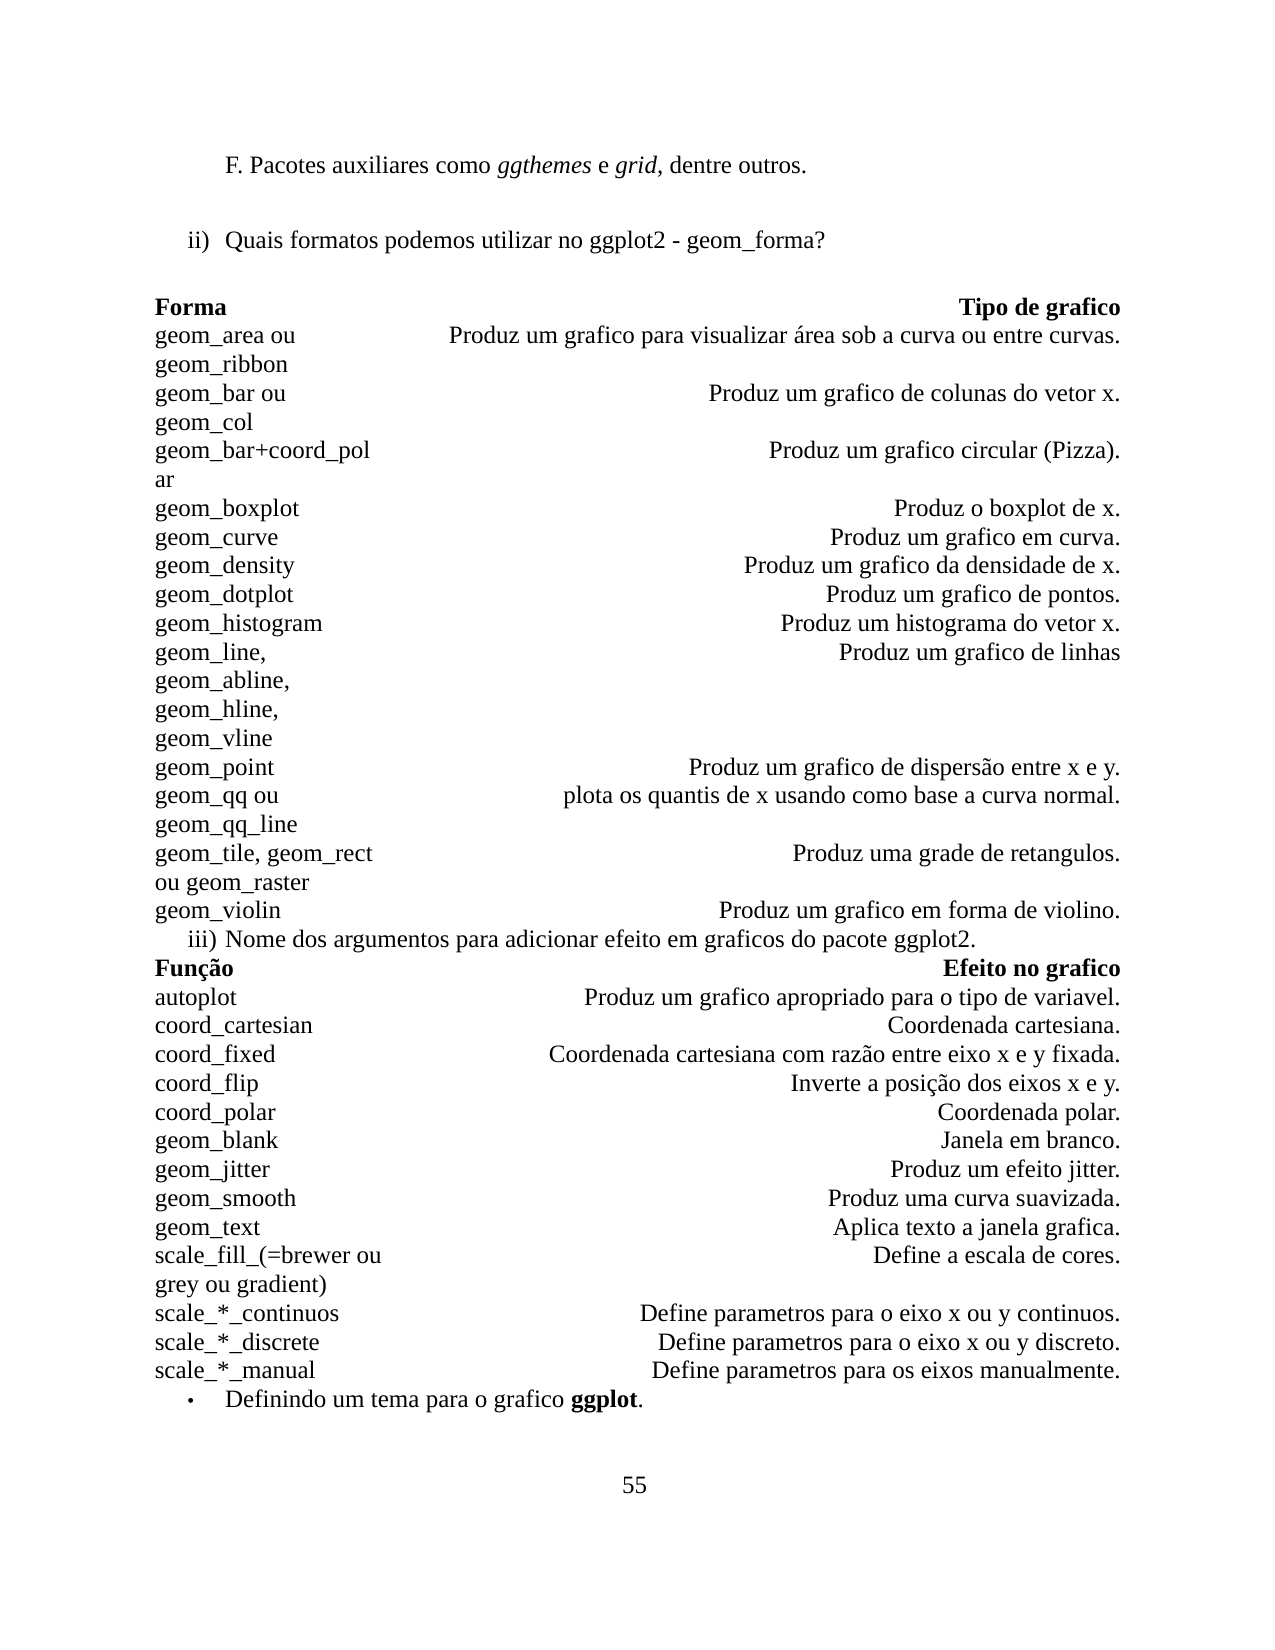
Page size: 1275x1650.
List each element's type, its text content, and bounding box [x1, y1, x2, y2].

table_cell Inverte a posição dos eixos x e y. [394, 1068, 1125, 1097]
table_cell Define a escala de cores. [394, 1241, 1125, 1298]
table_cell geom_tile, geom_rect ou geom_raster [150, 838, 382, 896]
table_cell Janela em branco. [394, 1126, 1125, 1154]
table_cell geom_histogram [150, 608, 382, 637]
table_cell Define parametros para o eixo x ou y discreto. [394, 1327, 1125, 1356]
table_cell Produz um efeito jitter. [394, 1154, 1125, 1183]
table_cell Produz o boxplot de x. [382, 493, 1125, 522]
table_cell Produz um grafico de pontos. [382, 579, 1125, 608]
table_cell coord_fixed [150, 1039, 394, 1068]
table_cell Produz um grafico da densidade de x. [382, 551, 1125, 579]
table_cell geom_violin [150, 896, 382, 924]
table_cell Produz uma curva suavizada. [394, 1183, 1125, 1212]
table_cell geom_line, geom_abline, geom_hline, geom_vline [150, 637, 382, 752]
table_cell Coordenada polar. [394, 1097, 1125, 1126]
table_cell plota os quantis de x usando como base a curva normal. [382, 781, 1125, 838]
table_cell autoplot [150, 982, 394, 1011]
table_cell geom_density [150, 551, 382, 579]
table_cell geom_text [150, 1212, 394, 1241]
table_cell scale_*_continuos [150, 1298, 394, 1327]
table_cell scale_*_discrete [150, 1327, 394, 1356]
table_header Efeito no grafico [394, 953, 1125, 982]
table_cell Produz um grafico apropriado para o tipo de variavel. [394, 982, 1125, 1011]
table_cell Aplica texto a janela grafica. [394, 1212, 1125, 1241]
table_cell geom_jitter [150, 1154, 394, 1183]
list Quais formatos podemos utilizar no ggplot2 - geom_forma? [187, 225, 1125, 283]
list F. Pacotes auxiliares como ggthemes e grid, dentre outros. [187, 150, 1125, 207]
table_cell Define parametros para o eixo x ou y continuos. [394, 1298, 1125, 1327]
table_cell geom_qq ou geom_qq_line [150, 781, 382, 838]
table_cell Produz uma grade de retangulos. [382, 838, 1125, 896]
table_cell geom_point [150, 752, 382, 781]
table_cell Define parametros para os eixos manualmente. [394, 1356, 1125, 1384]
list Definindo um tema para o grafico ggplot. [187, 1384, 1125, 1413]
table_cell Produz um grafico em curva. [382, 522, 1125, 551]
table_cell geom_smooth [150, 1183, 394, 1212]
table_cell Produz um grafico de dispersão entre x e y. [382, 752, 1125, 781]
table_cell coord_polar [150, 1097, 394, 1126]
table_header Forma [150, 292, 382, 321]
table_cell Coordenada cartesiana. [394, 1011, 1125, 1039]
table_cell scale_fill_(=brewer ou grey ou gradient) [150, 1241, 394, 1298]
table_cell geom_dotplot [150, 579, 382, 608]
table_header Função [150, 953, 394, 982]
table_cell geom_bar ou geom_col [150, 378, 382, 436]
table_cell Produz um grafico de linhas [382, 637, 1125, 752]
table_cell Produz um grafico de colunas do vetor x. [382, 378, 1125, 436]
table_cell coord_cartesian [150, 1011, 394, 1039]
table_cell coord_flip [150, 1068, 394, 1097]
table_cell Produz um grafico circular (Pizza). [382, 436, 1125, 493]
table_cell geom_boxplot [150, 493, 382, 522]
table_cell scale_*_manual [150, 1356, 394, 1384]
table_cell geom_blank [150, 1126, 394, 1154]
table_cell Produz um grafico para visualizar área sob a curva ou entre curvas. [382, 321, 1125, 378]
table_header Tipo de grafico [382, 292, 1125, 321]
table_cell Produz um grafico em forma de violino. [382, 896, 1125, 924]
table_cell geom_area ou geom_ribbon [150, 321, 382, 378]
list Nome dos argumentos para adicionar efeito em graficos do pacote ggplot2. [187, 924, 1125, 953]
table_cell Produz um histograma do vetor x. [382, 608, 1125, 637]
table_cell Coordenada cartesiana com razão entre eixo x e y fixada. [394, 1039, 1125, 1068]
table_cell geom_bar+coord_polar [150, 436, 382, 493]
table_cell geom_curve [150, 522, 382, 551]
